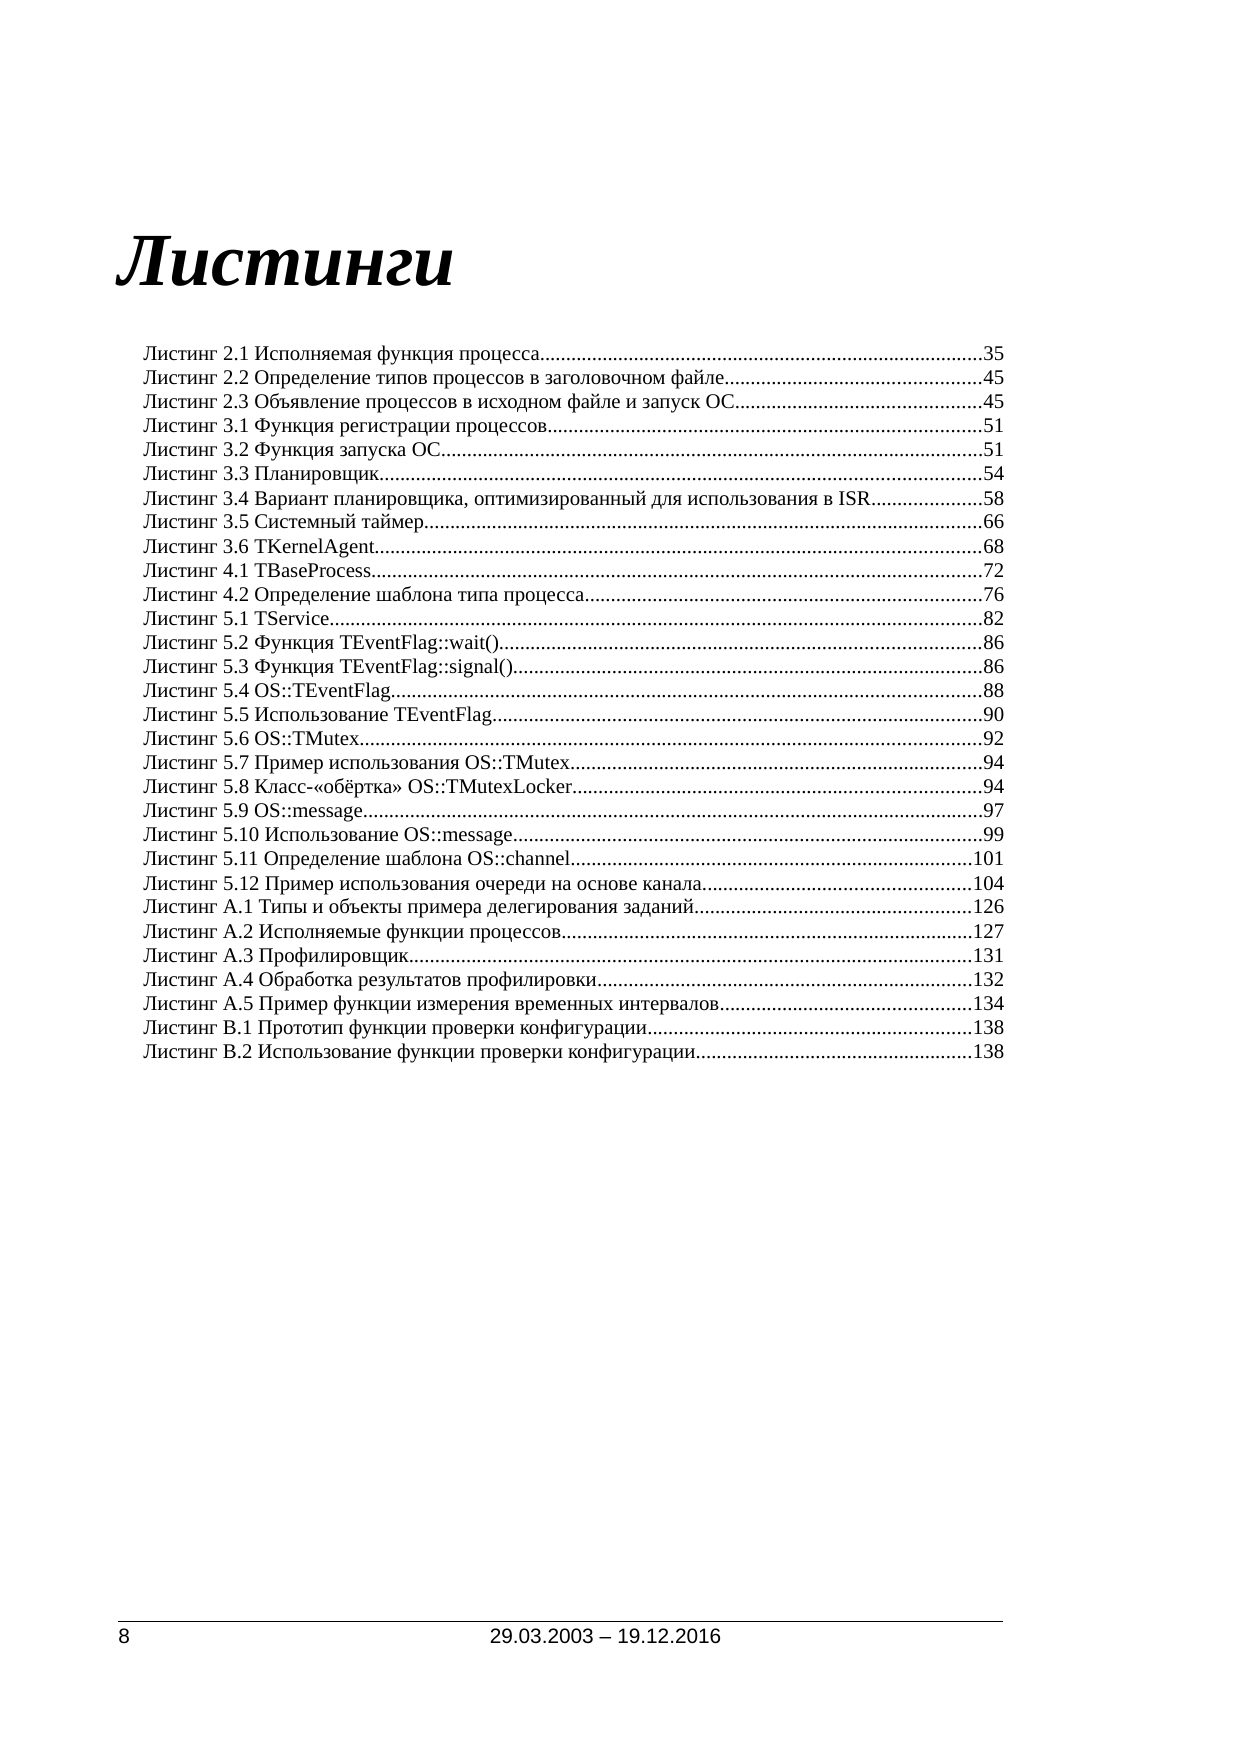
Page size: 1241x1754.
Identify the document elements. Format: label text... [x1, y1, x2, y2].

text Листинг 5.12 Пример использования очереди на основе канала. 104 [143, 870, 1004, 894]
text Листинг A.1 Типы и объекты примера делегирования заданий 126 [143, 894, 1004, 918]
text Листинг 5.7 Пример использования OS::TMutex 94 [143, 750, 1004, 774]
text Листинг 2.3 Объявление процессов в исходном файле и запуск ОС 45 [143, 389, 1004, 413]
text Листинг 3.2 Функция запуска ОС 51 [143, 437, 1004, 461]
text Листинг 4.1 TBaseProcess 72 [143, 558, 1004, 582]
text Листинг 4.2 Определение шаблона типа процесса 76 [143, 582, 1004, 606]
text Листинг 3.3 Планировщик 54 [143, 461, 1004, 485]
text Листинг 5.8 Класс-«обёртка» OS::TMutexLocker 94 [143, 774, 1004, 798]
text Листинг 5.9 OS::message 97 [143, 798, 1004, 822]
text Листинг A.4 Обработка результатов профилировки 132 [143, 967, 1004, 991]
text Листинг 3.1 Функция регистрации процессов 51 [143, 413, 1004, 437]
text Листинг 5.1 TService 82 [143, 606, 1004, 630]
text Листинг 5.4 OS::TEventFlag 88 [143, 678, 1004, 702]
text Листинг A.3 Профилировщик 131 [143, 943, 1004, 967]
text Листинг A.5 Пример функции измерения временных интервалов 134 [143, 991, 1004, 1015]
text Листинг 2.2 Определение типов процессов в заголовочном файле 45 [143, 365, 1004, 389]
text Листинг 5.5 Использование TEventFlag 90 [143, 702, 1004, 726]
text Листинг B.1 Прототип функции проверки конфигурации 138 [143, 1015, 1004, 1039]
text Листинг B.2 Использование функции проверки конфигурации 138 [143, 1039, 1004, 1063]
text Листинг 5.11 Определение шаблона OS::channel 101 [143, 846, 1004, 870]
text Листинг 3.6 TKernelAgent 68 [143, 533, 1004, 558]
text Листинг 5.10 Использование OS::message 99 [143, 822, 1004, 846]
text Листинг 5.3 Функция TEventFlag::signal() 86 [143, 654, 1004, 678]
text Листинг 2.1 Исполняемая функция процесса 35 [143, 341, 1004, 365]
text Листинг 5.2 Функция TEventFlag::wait() 86 [143, 630, 1004, 654]
text Листинг 3.4 Вариант планировщика, оптимизированный для использования в ISR 58 [143, 485, 1004, 509]
text Листинг 3.5 Системный таймер 66 [143, 509, 1004, 533]
text Листинг A.2 Исполняемые функции процессов 127 [143, 918, 1004, 943]
text Листинг 5.6 OS::TMutex 92 [143, 726, 1004, 750]
text Листинги [118, 215, 1004, 303]
